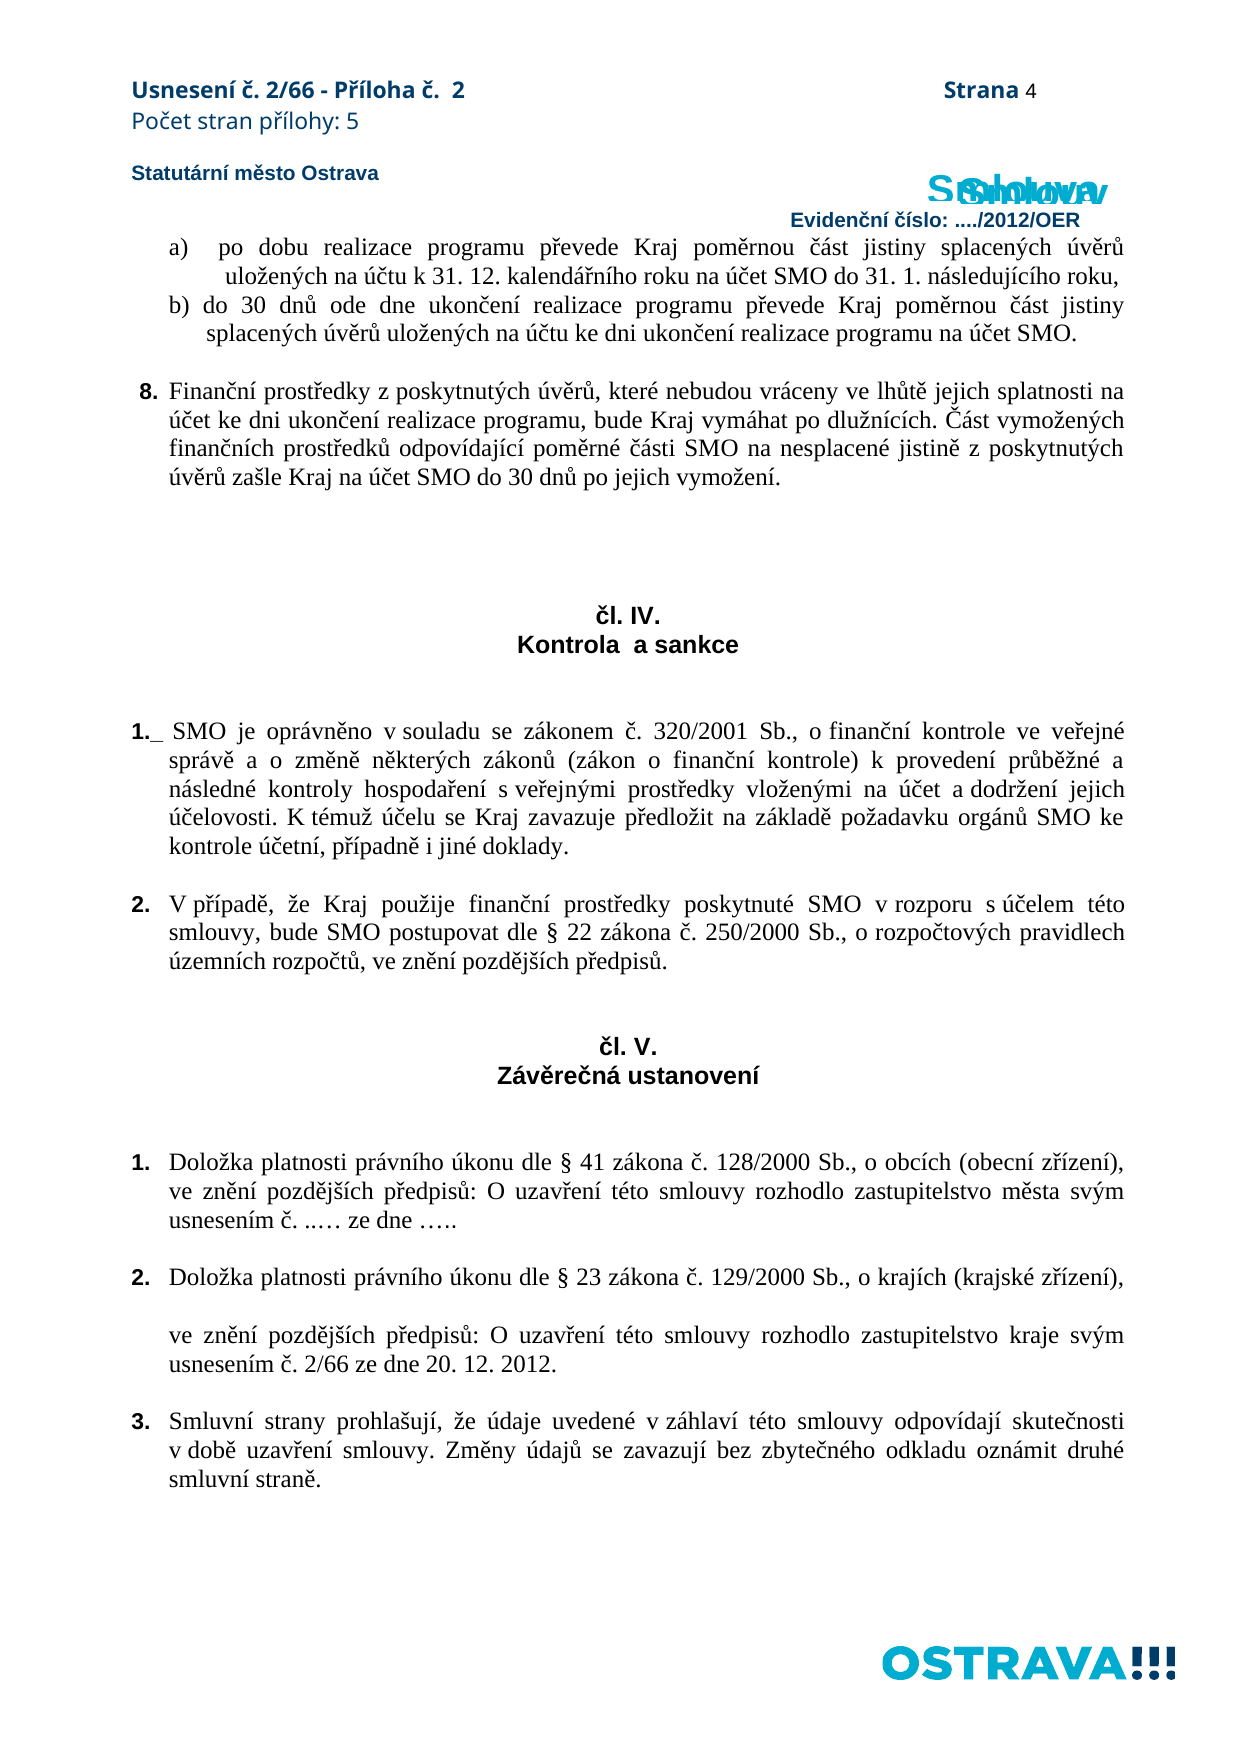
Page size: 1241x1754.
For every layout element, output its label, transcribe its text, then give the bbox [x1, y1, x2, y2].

picture [882, 1646, 1175, 1680]
list b) do 30 dnů ode dne ukončení realizace programu převede Kraj poměrnou část jistiny splacených úvěrů uložených na účtu ke dni ukončení realizace programu na účet SMO. [169, 290, 1125, 347]
list a) po dobu realizace programu převede Kraj poměrnou část jistiny splacených úvěrů uložených na účtu k 31. 12. kalendářního roku na účet SMO do 31. 1. následujícího roku, [169, 232, 1125, 290]
list Doložka platnosti právního úkonu dle § 23 zákona č. 129/2000 Sb., o krajích (krajské zřízení), ve znění pozdějších předpisů: O uzavření této smlouvy rozhodlo zastupitelstvo kraje svým usnesením č. 2/66 ze dne 20. 12. 2012. [131, 1262, 1125, 1377]
text Kontrola a sankce [131, 630, 1125, 659]
list Finanční prostředky z poskytnutých úvěrů, které nebudou vráceny ve lhůtě jejich splatnosti na účet ke dni ukončení realizace programu, bude Kraj vymáhat po dlužnících. Část vymožených finančních prostředků odpovídající poměrné části SMO na nesplacené jistině z poskytnutých úvěrů zašle Kraj na účet SMO do 30 dnů po jejich vymožení. [139, 376, 1125, 491]
list Smluvní strany prohlašují, že údaje uvedené v záhlaví této smlouvy odpovídají skutečnosti v době uzavření smlouvy. Změny údajů se zavazují bez zbytečného odkladu oznámit druhé smluvní straně. [131, 1406, 1125, 1492]
list Doložka platnosti právního úkonu dle § 41 zákona č. 128/2000 Sb., o obcích (obecní zřízení), ve znění pozdějších předpisů: O uzavření této smlouvy rozhodlo zastupitelstvo města svým usnesením č. ..… ze dne ….. [131, 1147, 1125, 1234]
list V případě, že Kraj použije finanční prostředky poskytnuté SMO v rozporu s účelem této smlouvy, bude SMO postupovat dle § 22 zákona č. 250/2000 Sb., o rozpočtových pravidlech územních rozpočtů, ve znění pozdějších předpisů. [131, 889, 1125, 975]
text čl. V. [131, 1032, 1125, 1061]
text čl. IV. [131, 601, 1125, 630]
list SMO je oprávněno v souladu se zákonem č. 320/2001 Sb., o finanční kontrole ve veřejné správě a o změně některých zákonů (zákon o finanční kontrole) k provedení průběžné a následné kontroly hospodaření s veřejnými prostředky vloženými na účet a dodržení jejich účelovosti. K témuž účelu se Kraj zavazuje předložit na základě požadavku orgánů SMO ke kontrole účetní, případně i jiné doklady. [131, 716, 1125, 860]
text Závěrečná ustanovení [131, 1061, 1125, 1090]
